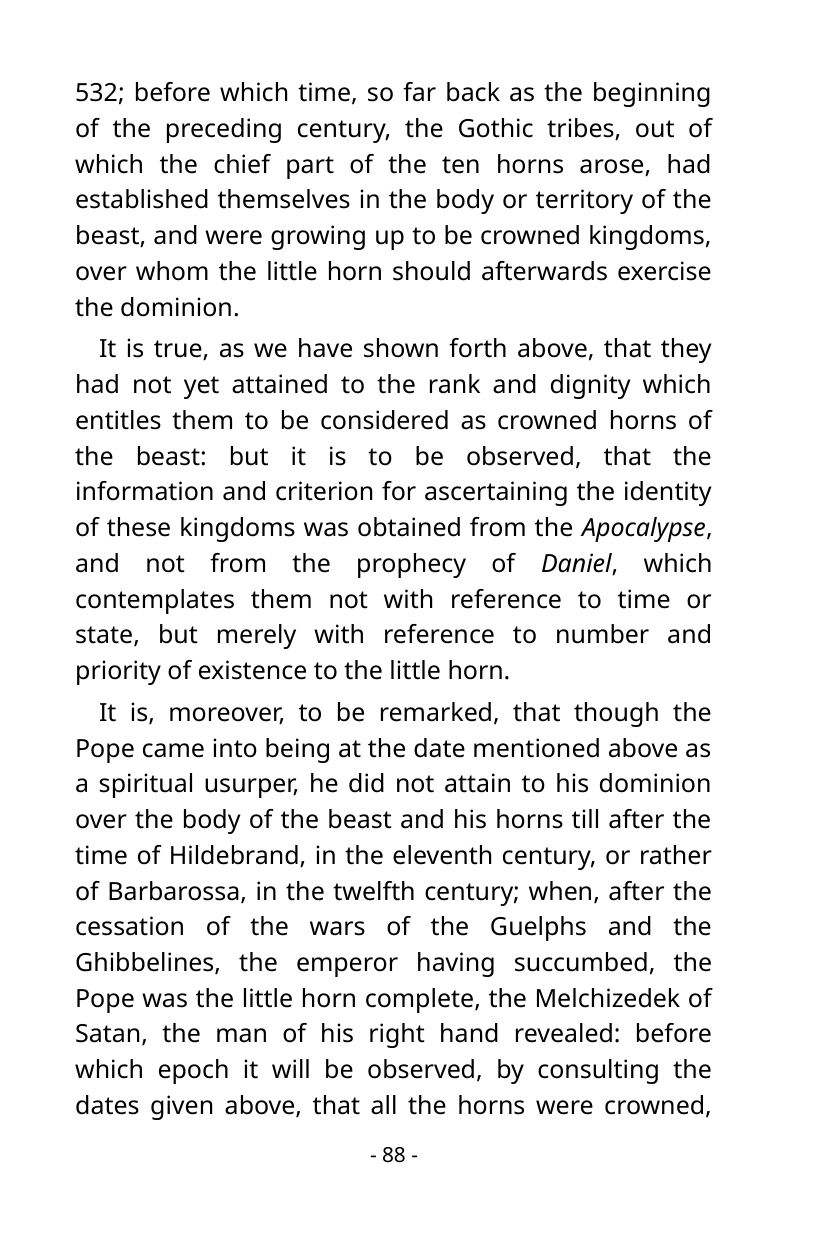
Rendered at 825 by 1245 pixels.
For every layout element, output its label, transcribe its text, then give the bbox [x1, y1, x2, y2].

text It is true, as we have shown forth above, that they had not yet attained to the rank and dignity which entitles them to be considered as crowned horns of the beast: but it is to be observed, that the information and criterion for ascertaining the identity of these kingdoms was obtained from the Apocalypse, and not from the prophecy of Daniel, which contemplates them not with reference to time or state, but merely with reference to number and priority of existence to the little horn. [75, 331, 712, 687]
text It is, moreover, to be remarked, that though the Pope came into being at the date mentioned above as a spiritual usurper, he did not attain to his dominion over the body of the beast and his horns till after the time of Hildebrand, in the eleventh century, or rather of Barbarossa, in the twelfth century; when, after the cessation of the wars of the Guelphs and the Ghibbelines, the emperor having succumbed, the Pope was the little horn complete, the Melchizedek of Satan, the man of his right hand revealed: before which epoch it will be observed, by consulting the dates given above, that all the horns were crowned, [75, 694, 712, 1122]
text 532; before which time, so far back as the beginning of the preceding century, the Gothic tribes, out of which the chief part of the ten horns arose, had established themselves in the body or territory of the beast, and were growing up to be crowned kingdoms, over whom the little horn should afterwards exercise the dominion. [75, 75, 712, 323]
